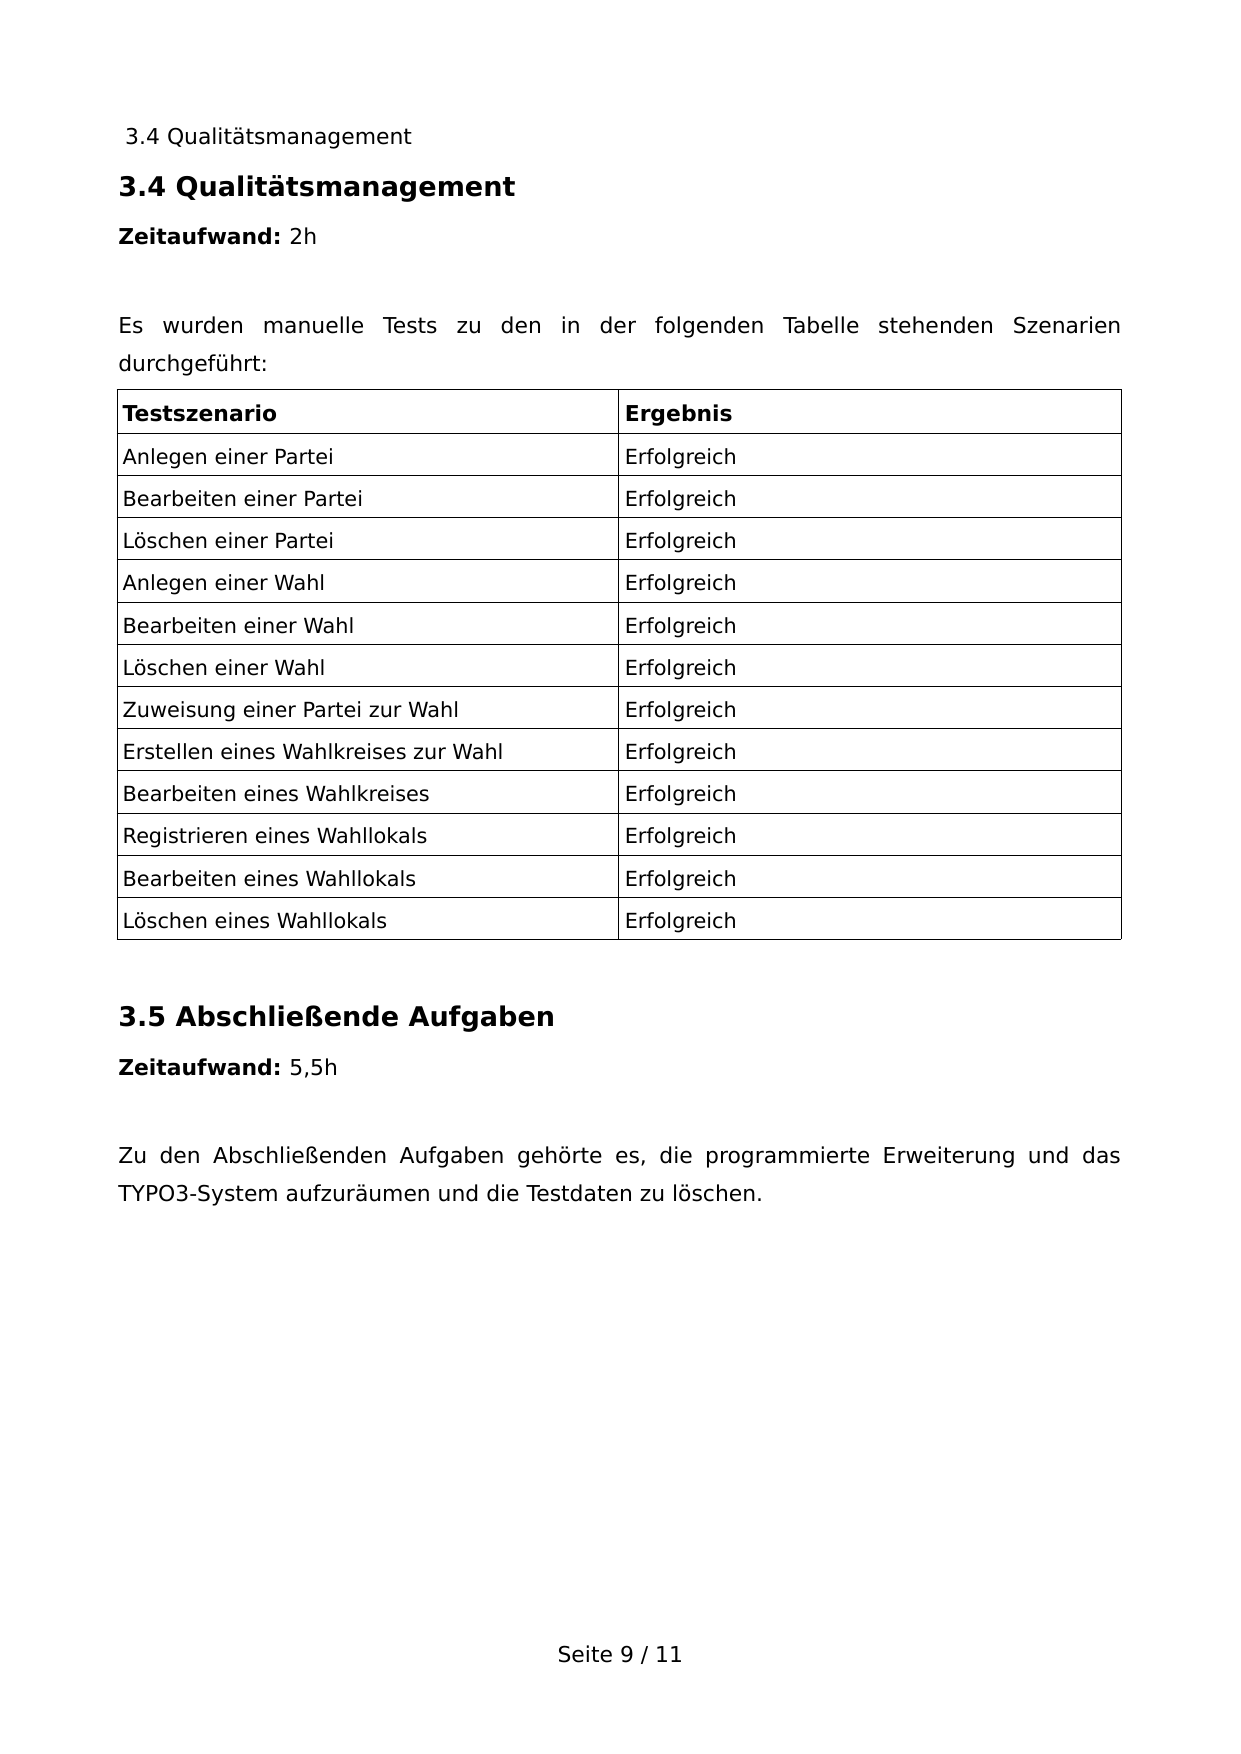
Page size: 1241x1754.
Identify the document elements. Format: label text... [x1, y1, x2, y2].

text 3.4 Qualitätsmanagement [118, 171, 1122, 203]
text Zeitaufwand: 5,5h [118, 1054, 1122, 1080]
table_cell Registrieren eines Wahllokals [118, 814, 618, 854]
table_cell Erfolgreich [619, 687, 1121, 728]
table_cell Erfolgreich [619, 645, 1121, 686]
table_cell Bearbeiten einer Wahl [118, 603, 618, 644]
table_header Ergebnis [619, 390, 1121, 433]
table_cell Erfolgreich [619, 814, 1121, 854]
table_cell Bearbeiten eines Wahlkreises [118, 771, 618, 812]
table_cell Bearbeiten eines Wahllokals [118, 856, 618, 897]
text Es wurden manuelle Tests zu den in der folgenden Tabelle stehenden Szenarien durchgeführt: [118, 313, 1122, 377]
text Zeitaufwand: 2h [118, 224, 1122, 250]
table_header Testszenario [118, 390, 618, 433]
text 3.5 Abschließende Aufgaben [118, 1001, 1122, 1033]
table_cell Anlegen einer Wahl [118, 560, 618, 601]
table_cell Erfolgreich [619, 560, 1121, 601]
table_cell Erfolgreich [619, 898, 1121, 939]
table_cell Erfolgreich [619, 603, 1121, 644]
table_cell Löschen einer Wahl [118, 645, 618, 686]
table_cell Zuweisung einer Partei zur Wahl [118, 687, 618, 728]
table_cell Erfolgreich [619, 476, 1121, 517]
table_cell Bearbeiten einer Partei [118, 476, 618, 517]
table_cell Erstellen eines Wahlkreises zur Wahl [118, 729, 618, 770]
table_cell Anlegen einer Partei [118, 434, 618, 475]
table_cell Erfolgreich [619, 518, 1121, 559]
table_cell Löschen einer Partei [118, 518, 618, 559]
table_cell Erfolgreich [619, 856, 1121, 897]
text Zu den Abschließenden Aufgaben gehörte es, die programmierte Erweiterung und das TYPO3-System aufzuräumen und die Testdaten zu löschen. [118, 1143, 1122, 1207]
table_cell Erfolgreich [619, 771, 1121, 812]
table_cell Erfolgreich [619, 434, 1121, 475]
table_cell Erfolgreich [619, 729, 1121, 770]
table_cell Löschen eines Wahllokals [118, 898, 618, 939]
